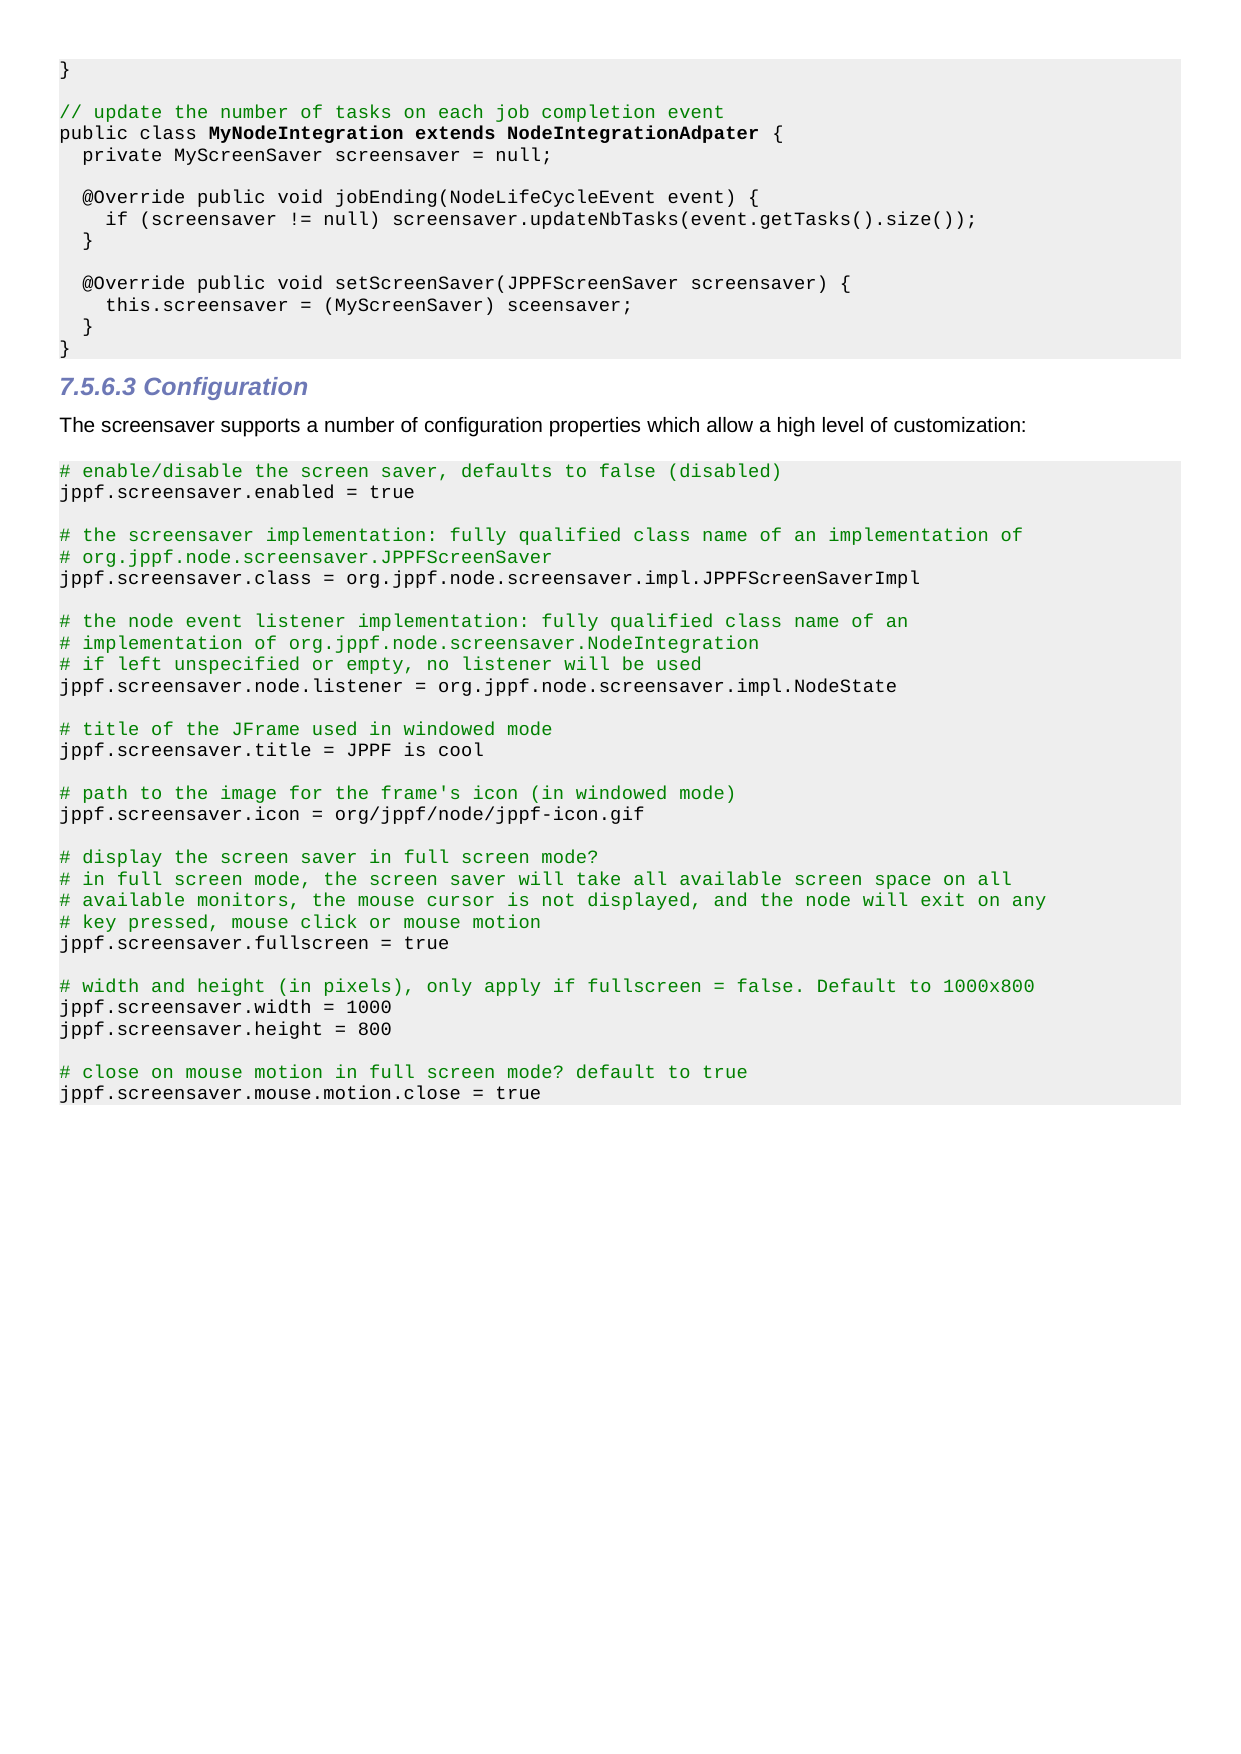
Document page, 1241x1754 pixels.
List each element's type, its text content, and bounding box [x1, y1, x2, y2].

text # close on mouse motion in full screen mode? default to true [59, 1062, 1181, 1084]
text # available monitors, the mouse cursor is not displayed, and the node will exit on any [59, 891, 1181, 912]
text jppf.screensaver.width = 1000 [59, 998, 1181, 1019]
text public class MyNodeIntegration extends NodeIntegrationAdpater { [59, 123, 1181, 145]
text # key pressed, mouse click or mouse motion [59, 912, 1181, 933]
text # display the screen saver in full screen mode? [59, 848, 1181, 869]
text jppf.screensaver.class = org.jppf.node.screensaver.impl.JPPFScreenSaverImpl [59, 569, 1181, 590]
text } [59, 231, 1181, 252]
text jppf.screensaver.height = 800 [59, 1019, 1181, 1041]
text The screensaver supports a number of configuration properties which allow a high level of customization: [59, 413, 1181, 437]
text if (screensaver != null) screensaver.updateNbTasks(event.getTasks().size()); [59, 209, 1181, 231]
text private MyScreenSaver screensaver = null; [59, 145, 1181, 166]
text # implementation of org.jppf.node.screensaver.NodeIntegration [59, 633, 1181, 654]
text # the screensaver implementation: fully qualified class name of an implementation of [59, 526, 1181, 547]
text # width and height (in pixels), only apply if fullscreen = false. Default to 1000x800 [59, 976, 1181, 998]
text } [59, 59, 1181, 81]
text # enable/disable the screen saver, defaults to false (disabled) [59, 461, 1181, 483]
text # path to the image for the frame's icon (in windowed mode) [59, 783, 1181, 805]
text jppf.screensaver.fullscreen = true [59, 933, 1181, 955]
text # in full screen mode, the screen saver will take all available screen space on all [59, 869, 1181, 891]
subtitle Configuration [59, 372, 1181, 401]
text this.screensaver = (MyScreenSaver) sceensaver; [59, 295, 1181, 317]
text jppf.screensaver.title = JPPF is cool [59, 740, 1181, 762]
text @Override public void setScreenSaver(JPPFScreenSaver screensaver) { [59, 274, 1181, 295]
text } [59, 317, 1181, 338]
text @Override public void jobEnding(NodeLifeCycleEvent event) { [59, 188, 1181, 209]
text // update the number of tasks on each job completion event [59, 102, 1181, 123]
text # if left unspecified or empty, no listener will be used [59, 654, 1181, 676]
text jppf.screensaver.icon = org/jppf/node/jppf-icon.gif [59, 805, 1181, 826]
text jppf.screensaver.mouse.motion.close = true [59, 1084, 1181, 1105]
text jppf.screensaver.node.listener = org.jppf.node.screensaver.impl.NodeState [59, 676, 1181, 697]
text jppf.screensaver.enabled = true [59, 483, 1181, 504]
text # title of the JFrame used in windowed mode [59, 719, 1181, 740]
text } [59, 338, 1181, 359]
text # org.jppf.node.screensaver.JPPFScreenSaver [59, 547, 1181, 569]
text # the node event listener implementation: fully qualified class name of an [59, 612, 1181, 633]
